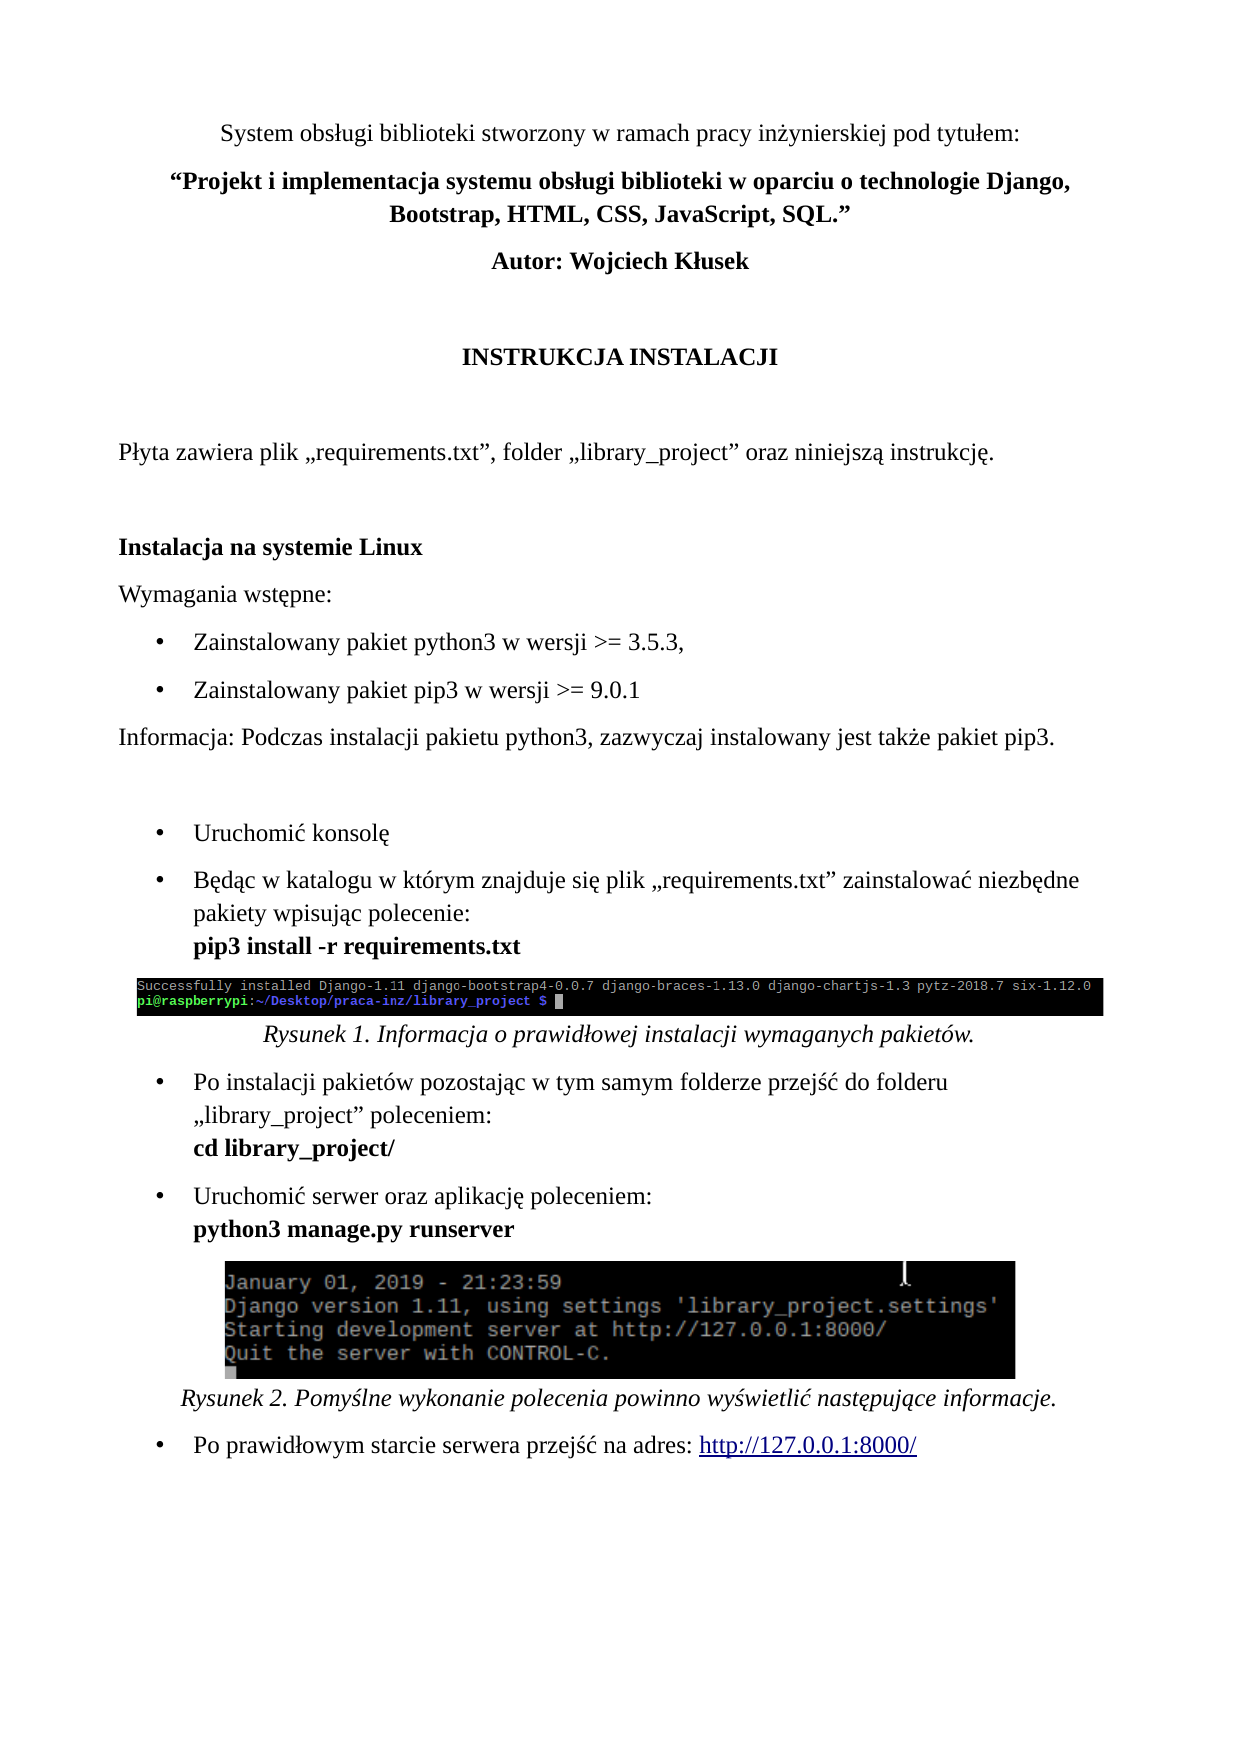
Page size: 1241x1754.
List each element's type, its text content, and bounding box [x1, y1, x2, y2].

picture [136, 978, 1104, 1016]
text INSTRUKCJA INSTALACJI [118, 342, 1122, 370]
text Rysunek 1. Informacja o prawidłowej instalacji wymaganych pakietów. [118, 979, 1122, 1048]
text Autor: Wojciech Kłusek [118, 246, 1122, 275]
text “Projekt i implementacja systemu obsługi biblioteki w oparciu o technologie Django, Bootstrap, HTML, CSS, JavaScript, SQL.” [118, 166, 1122, 227]
list Po instalacji pakietów pozostając w tym samym folderze przejść do folderu „library_project” poleceniem: cd library_project/ [156, 1067, 1122, 1162]
picture [224, 1261, 1016, 1379]
list Uruchomić konsolę [156, 818, 1122, 846]
text Informacja: Podczas instalacji pakietu python3, zazwyczaj instalowany jest także pakiet pip3. [118, 722, 1122, 751]
text Wymagania wstępne: [118, 579, 1122, 608]
text Instalacja na systemie Linux [118, 532, 1122, 561]
list Po prawidłowym starcie serwera przejść na adres: http://127.0.0.1:8000/ [156, 1430, 1122, 1459]
text System obsługi biblioteki stworzony w ramach pracy inżynierskiej pod tytułem: [118, 118, 1122, 147]
text Płyta zawiera plik „requirements.txt”, folder „library_project” oraz niniejszą instrukcję. [118, 437, 1122, 466]
list Uruchomić serwer oraz aplikację poleceniem: python3 manage.py runserver [156, 1181, 1122, 1242]
list Zainstalowany pakiet pip3 w wersji >= 9.0.1 [156, 675, 1122, 703]
list Zainstalowany pakiet python3 w wersji >= 3.5.3, [156, 627, 1122, 656]
text Rysunek 2. Pomyślne wykonanie polecenia powinno wyświetlić następujące informacje. [118, 1379, 1122, 1412]
list Będąc w katalogu w którym znajduje się plik „requirements.txt” zainstalować niezbędne pakiety wpisując polecenie: pip3 install -r requirements.txt [156, 865, 1122, 960]
